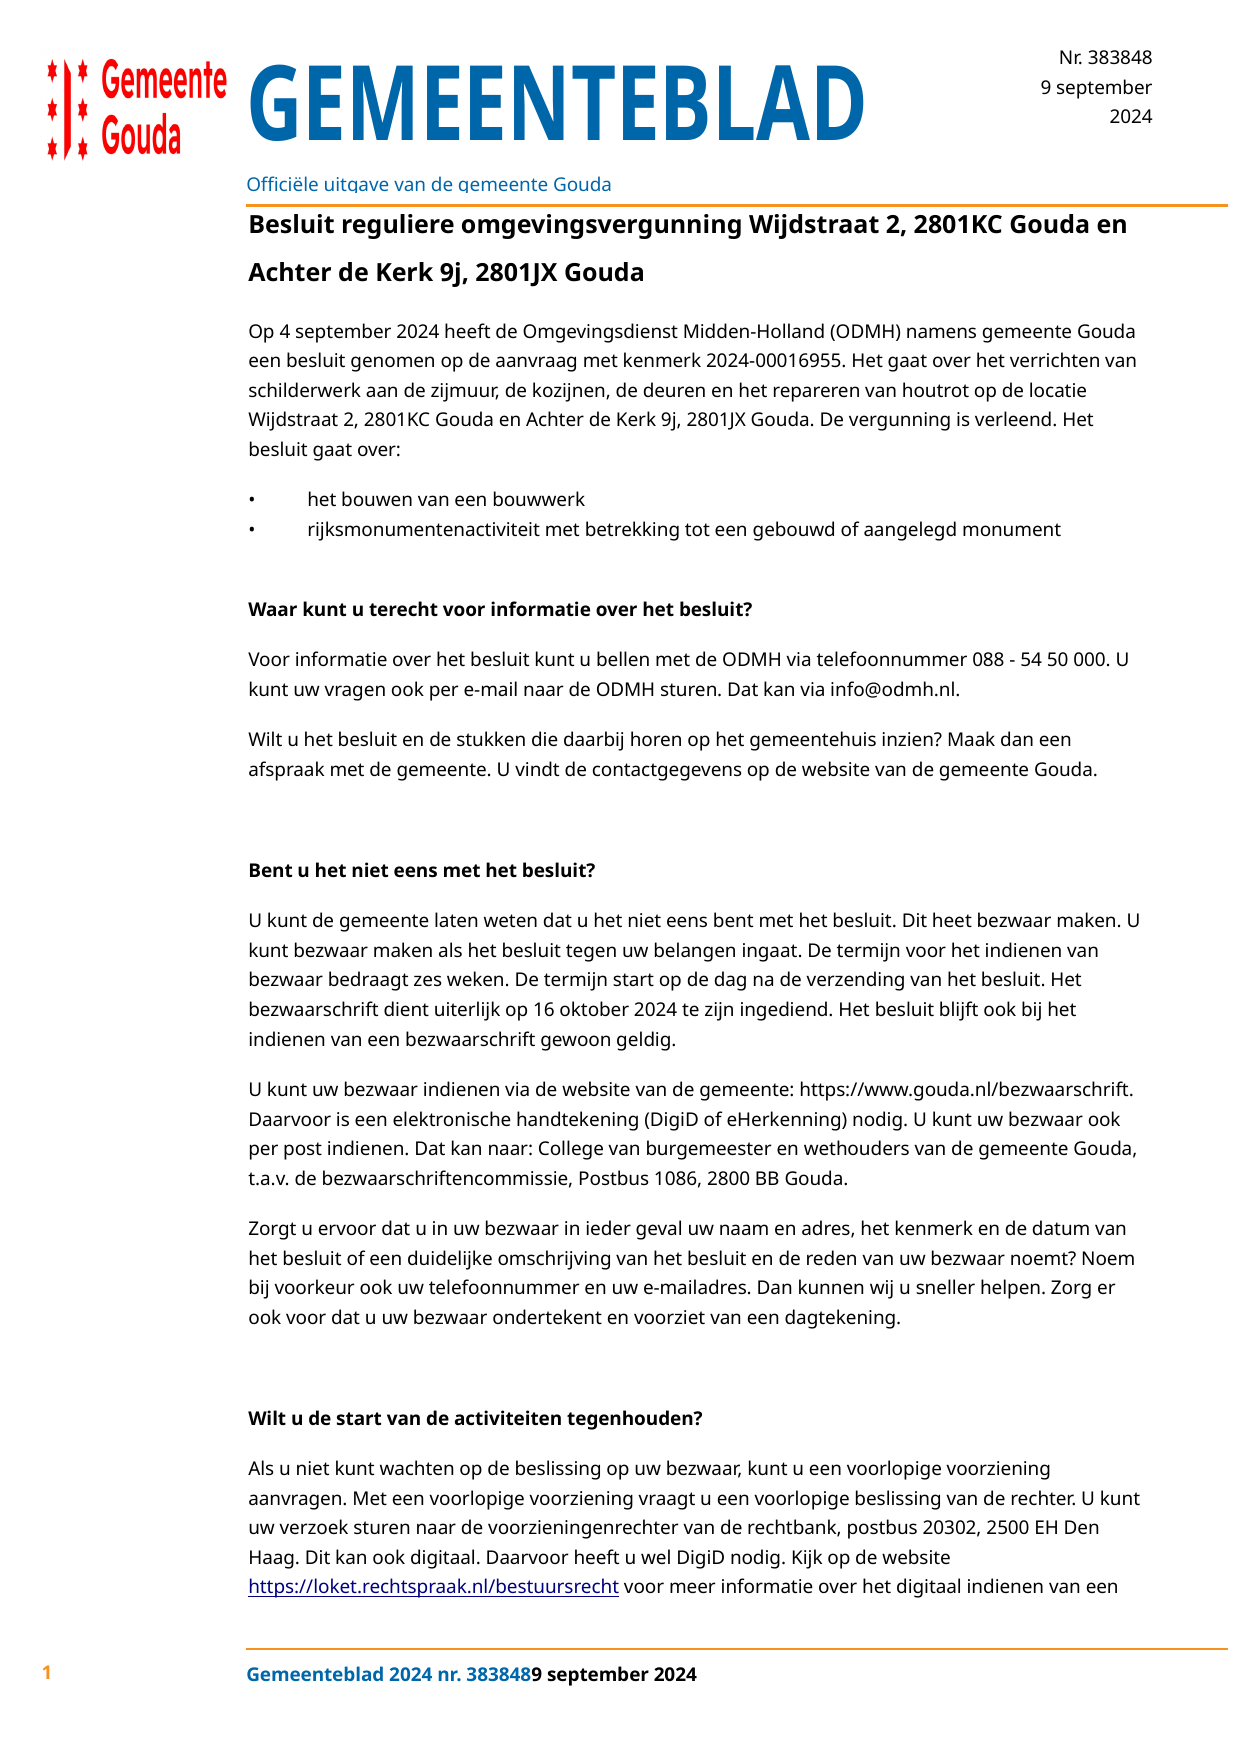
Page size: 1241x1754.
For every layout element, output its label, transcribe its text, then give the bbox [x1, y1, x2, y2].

picture [41, 47, 231, 172]
text Besluit reguliere omgevingsvergunning Wijdstraat 2, 2801KC Gouda en Achter de Kerk 9j, 2801JX Gouda [248, 207, 1152, 288]
text Wilt u de start van de activiteiten tegenhouden? [248, 1405, 1152, 1431]
text Bent u het niet eens met het besluit? [248, 857, 1152, 883]
text Waar kunt u terecht voor informatie over het besluit? [248, 596, 1152, 622]
text Op 4 september 2024 heeft de Omgevingsdienst Midden-Holland (ODMH) namens gemeente Gouda een besluit genomen op de aanvraag met kenmerk 2024-00016955. Het gaat over het verrichten van schilderwerk aan de zijmuur, de kozijnen, de deuren en het repareren van houtrot op de locatie Wijdstraat 2, 2801KC Gouda en Achter de Kerk 9j, 2801JX Gouda. De vergunning is verleend. Het besluit gaat over: [248, 318, 1152, 462]
text Voor informatie over het besluit kunt u bellen met de ODMH via telefoonnummer 088 - 54 50 000. U kunt uw vragen ook per e-mail naar de ODMH sturen. Dat kan via info@odmh.nl. [248, 647, 1152, 702]
text U kunt uw bezwaar indienen via de website van de gemeente: https://www.gouda.nl/bezwaarschrift. Daarvoor is een elektronische handtekening (DigiD of eHerkenning) nodig. U kunt uw bezwaar ook per post indienen. Dat kan naar: College van burgemeester en wethouders van de gemeente Gouda, t.a.v. de bezwaarschriftencommissie, Postbus 1086, 2800 BB Gouda. [248, 1076, 1152, 1191]
list het bouwen van een bouwwerk [248, 487, 1152, 512]
text Wilt u het besluit en de stukken die daarbij horen op het gemeentehuis inzien? Maak dan een afspraak met de gemeente. U vindt de contactgegevens op de website van de gemeente Gouda. [248, 727, 1152, 782]
list rijksmonumentenactiviteit met betrekking tot een gebouwd of aangelegd monument [248, 516, 1152, 542]
text U kunt de gemeente laten weten dat u het niet eens bent met het besluit. Dit heet bezwaar maken. U kunt bezwaar maken als het besluit tegen uw belangen ingaat. De termijn voor het indienen van bezwaar bedraagt zes weken. De termijn start op de dag na de verzending van het besluit. Het bezwaarschrift dient uiterlijk op 16 oktober 2024 te zijn ingediend. Het besluit blijft ook bij het indienen van een bezwaarschrift gewoon geldig. [248, 907, 1152, 1052]
text Als u niet kunt wachten op de beslissing op uw bezwaar, kunt u een voorlopige voorziening aanvragen. Met een voorlopige voorziening vraagt u een voorlopige beslissing van de rechter. U kunt uw verzoek sturen naar de voorzieningenrechter van de rechtbank, postbus 20302, 2500 EH Den Haag. Dit kan ook digitaal. Daarvoor heeft u wel DigiD nodig. Kijk op de website https://loket.rechtspraak.nl/bestuursrecht voor meer informatie over het digitaal indienen van een [248, 1455, 1152, 1599]
text Zorgt u ervoor dat u in uw bezwaar in ieder geval uw naam en adres, het kenmerk en de datum van het besluit of een duidelijke omschrijving van het besluit en de reden van uw bezwaar noemt? Noem bij voorkeur ook uw telefoonnummer en uw e-mailadres. Dan kunnen wij u sneller helpen. Zorg er ook voor dat u uw bezwaar ondertekent en voorziet van een dagtekening. [248, 1215, 1152, 1330]
